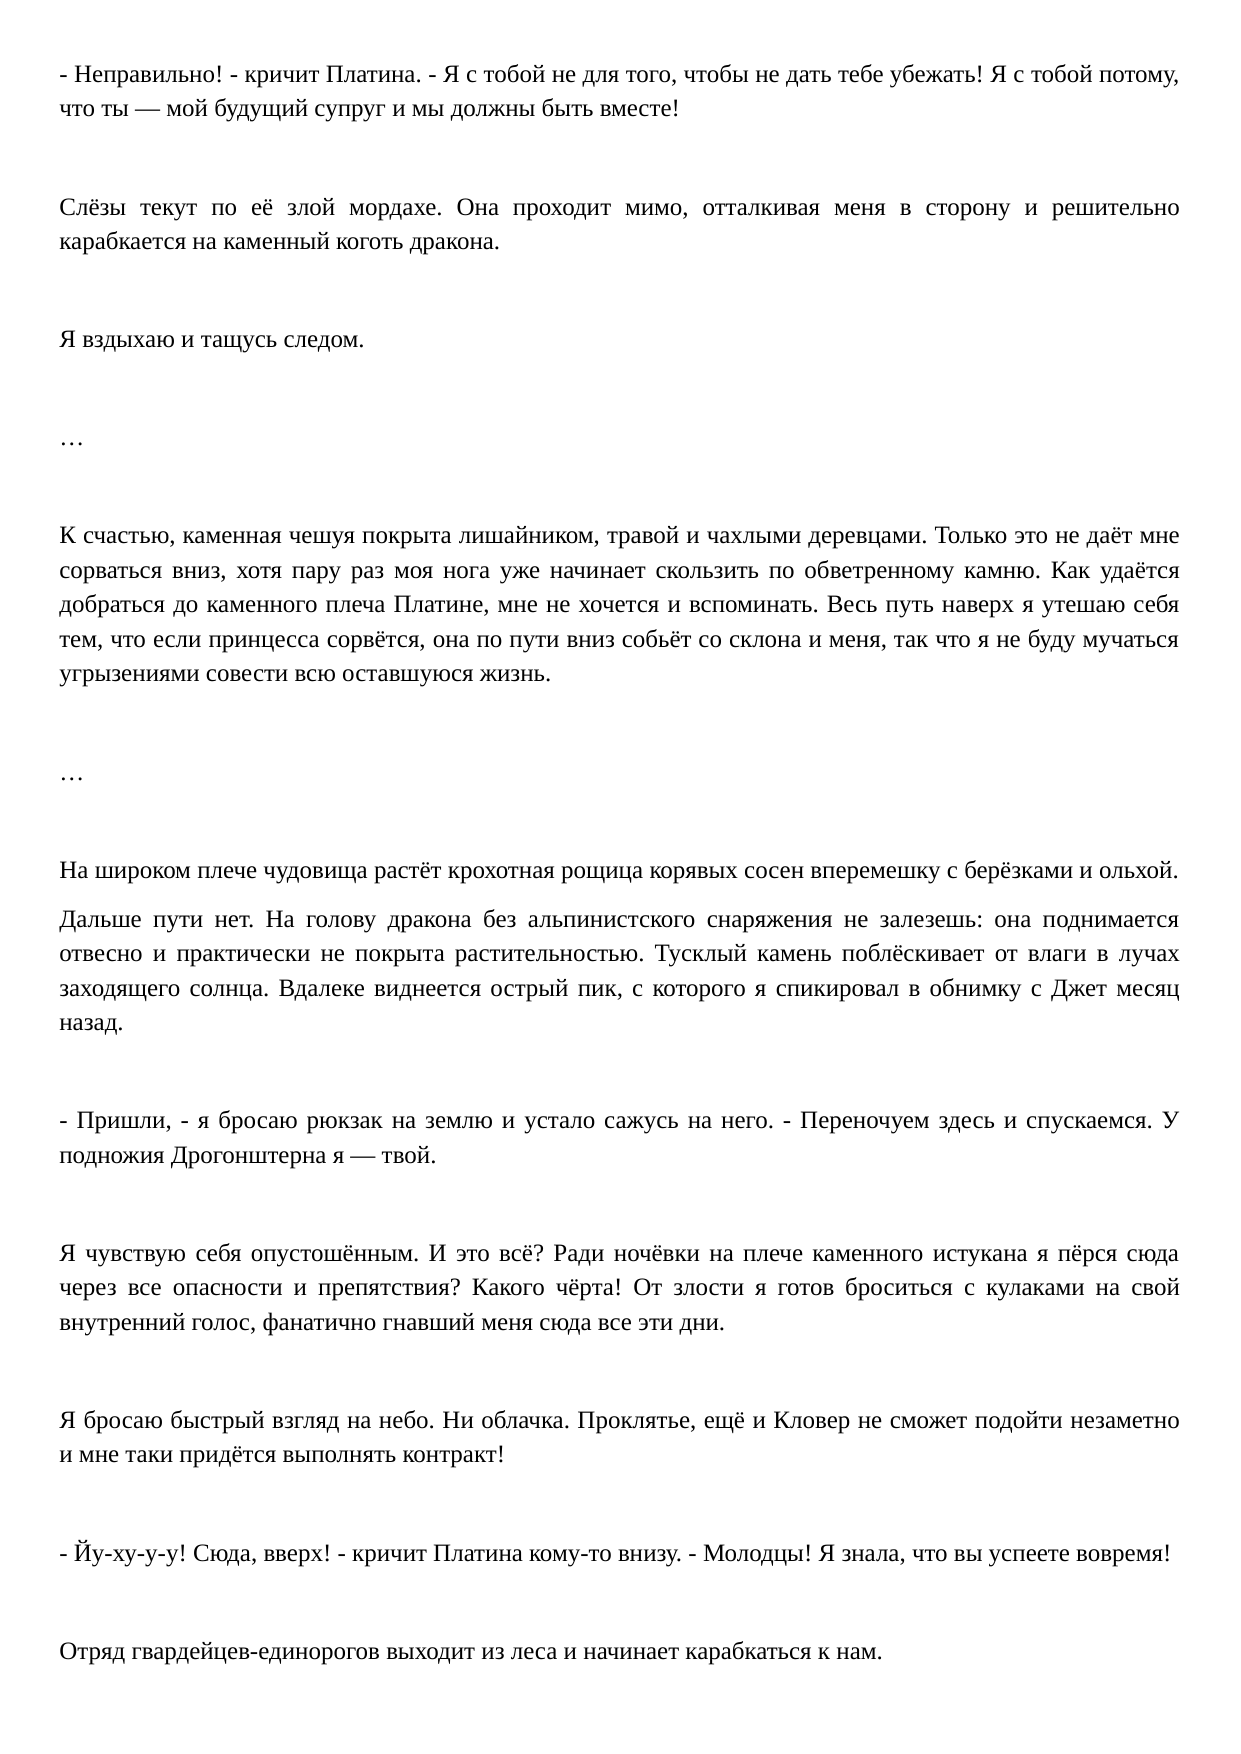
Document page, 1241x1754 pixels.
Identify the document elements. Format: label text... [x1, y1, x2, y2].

text … [59, 757, 1181, 785]
text - Неправильно! - кричит Платина. - Я с тобой не для того, чтобы не дать тебе убежать! Я с тобой потому, что ты — мой будущий супруг и мы должны быть вместе! [59, 59, 1181, 122]
text Дальше пути нет. На голову дракона без альпинистского снаряжения не залезешь: она поднимается отвесно и практически не покрыта растительностью. Тусклый камень поблёскивает от влаги в лучах заходящего солнца. Вдалеке виднеется острый пик, с которого я спикировал в обнимку с Джет месяц назад. [59, 904, 1181, 1036]
text К счастью, каменная чешуя покрыта лишайником, травой и чахлыми деревцами. Только это не даёт мне сорваться вниз, хотя пару раз моя нога уже начинает скользить по обветренному камню. Как удаётся добраться до каменного плеча Платине, мне не хочется и вспоминать. Весь путь наверх я утешаю себя тем, что если принцесса сорвётся, она по пути вниз собьёт со склона и меня, так что я не буду мучаться угрызениями совести всю оставшуюся жизнь. [59, 521, 1181, 687]
text Слёзы текут по её злой мордахе. Она проходит мимо, отталкивая меня в сторону и решительно карабкается на каменный коготь дракона. [59, 192, 1181, 255]
text - Йу-ху-у-у! Сюда, вверх! - кричит Платина кому-то внизу. - Молодцы! Я знала, что вы успеете вовремя! [59, 1538, 1181, 1566]
text Я бросаю быстрый взгляд на небо. Ни облачка. Проклятье, ещё и Кловер не сможет подойти незаметно и мне таки придётся выполнять контракт! [59, 1405, 1181, 1468]
text Я чувствую себя опустошённым. И это всё? Ради ночёвки на плече каменного истукана я пёрся сюда через все опасности и препятствия? Какого чёрта! От злости я готов броситься с кулаками на свой внутренний голос, фанатично гнавший меня сюда все эти дни. [59, 1238, 1181, 1336]
text Я вздыхаю и тащусь следом. [59, 324, 1181, 353]
text … [59, 422, 1181, 451]
text Отряд гвардейцев-единорогов выходит из леса и начинает карабкаться к нам. [59, 1636, 1181, 1664]
text На широком плече чудовища растёт крохотная рощица корявых сосен вперемешку с берёзками и ольхой. [59, 855, 1181, 883]
text - Пришли, - я бросаю рюкзак на землю и устало сажусь на него. - Переночуем здесь и спускаемся. У подножия Дрогонштерна я — твой. [59, 1105, 1181, 1168]
